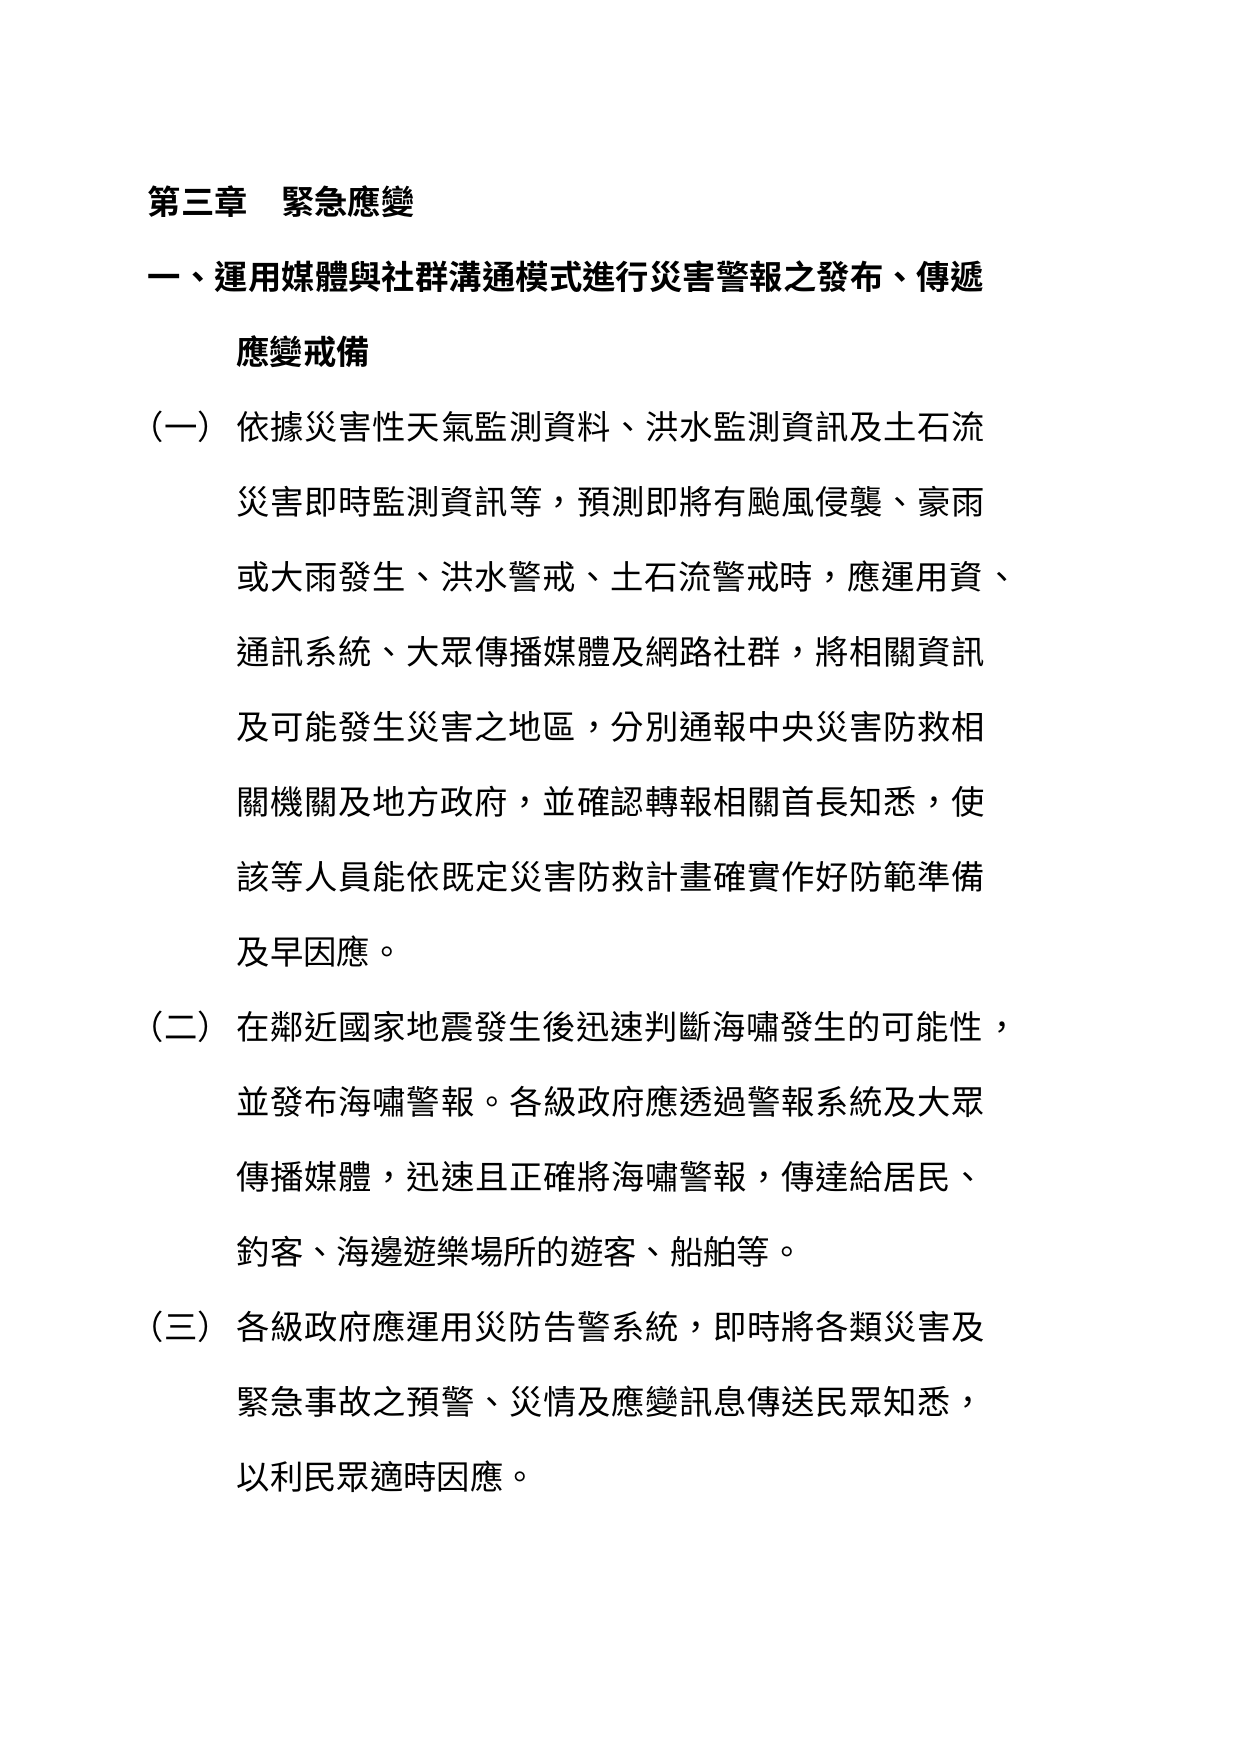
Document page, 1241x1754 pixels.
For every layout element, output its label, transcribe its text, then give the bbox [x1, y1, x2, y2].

subtitle 一、運用媒體與社群溝通模式進行災害警報之發布、傳遞、應變戒備 [148, 237, 985, 387]
subtitle 第三章 緊急應變 [148, 162, 985, 237]
list 各級政府應運用災防告警系統，即時將各類災害及緊急事故之預警、災情及應變訊息傳送民眾知悉，以利民眾適時因應。 [231, 1287, 985, 1512]
list 在鄰近國家地震發生後迅速判斷海嘯發生的可能性，並發布海嘯警報。各級政府應透過警報系統及大眾傳播媒體，迅速且正確將海嘯警報，傳達給居民、釣客、海邊遊樂場所的遊客、船舶等。 [231, 987, 985, 1287]
list 依據災害性天氣監測資料、洪水監測資訊及土石流災害即時監測資訊等，預測即將有颱風侵襲、豪雨或大雨發生、洪水警戒、土石流警戒時，應運用資、通訊系統、大眾傳播媒體及網路社群，將相關資訊及可能發生災害之地區，分別通報中央災害防救相關機關及地方政府，並確認轉報相關首長知悉，使該等人員能依既定災害防救計畫確實作好防範準備及早因應。 [231, 387, 985, 987]
